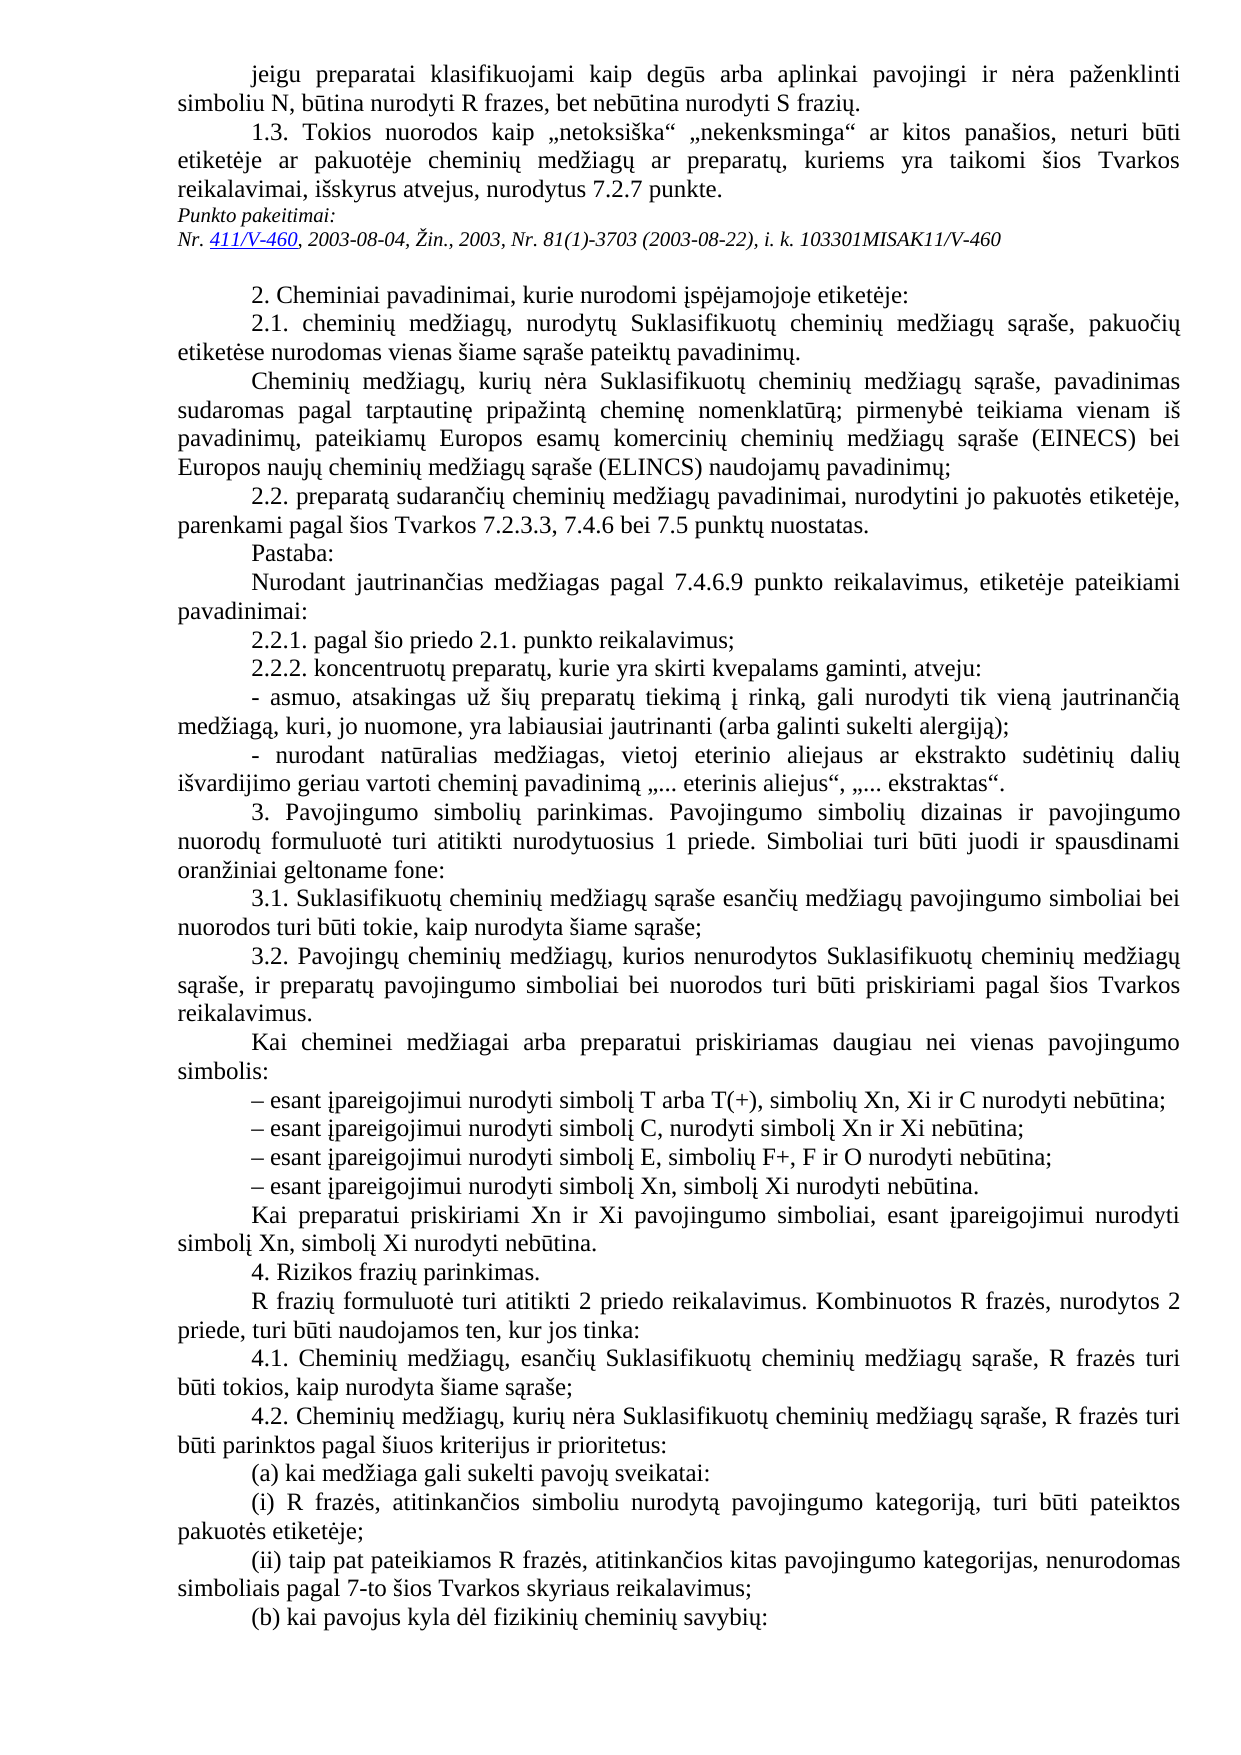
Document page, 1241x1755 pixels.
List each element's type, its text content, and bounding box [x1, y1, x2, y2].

text Pastaba: [177, 538, 1181, 567]
text Nr. 411/V-460, 2003-08-04, Žin., 2003, Nr. 81(1)-3703 (2003-08-22), i. k. 103301MISAK11/V-460 [177, 227, 1181, 251]
text 2.2.1. pagal šio priedo 2.1. punkto reikalavimus; [177, 625, 1181, 653]
text (i) R frazės, atitinkančios simboliu nurodytą pavojingumo kategoriją, turi būti pateiktos pakuotės etiketėje; [177, 1487, 1181, 1545]
text (ii) taip pat pateikiamos R frazės, atitinkančios kitas pavojingumo kategorijas, nenurodomas simboliais pagal 7-to šios Tvarkos skyriaus reikalavimus; [177, 1545, 1181, 1602]
text 2.1. cheminių medžiagų, nurodytų Suklasifikuotų cheminių medžiagų sąraše, pakuočių etiketėse nurodomas vienas šiame sąraše pateiktų pavadinimų. [177, 308, 1181, 366]
text Punkto pakeitimai: [177, 203, 1181, 227]
text Kai preparatui priskiriami Xn ir Xi pavojingumo simboliai, esant įpareigojimui nurodyti simbolį Xn, simbolį Xi nurodyti nebūtina. [177, 1200, 1181, 1257]
text - asmuo, atsakingas už šių preparatų tiekimą į rinką, gali nurodyti tik vieną jautrinančią medžiagą, kuri, jo nuomone, yra labiausiai jautrinanti (arba galinti sukelti alergiją); [177, 682, 1181, 740]
text 1.3. Tokios nuorodos kaip „netoksiška“ „nekenksminga“ ar kitos panašios, neturi būti etiketėje ar pakuotėje cheminių medžiagų ar preparatų, kuriems yra taikomi šios Tvarkos reikalavimai, išskyrus atvejus, nurodytus 7.2.7 punkte. [177, 117, 1181, 203]
text Nurodant jautrinančias medžiagas pagal 7.4.6.9 punkto reikalavimus, etiketėje pateikiami pavadinimai: [177, 567, 1181, 625]
text 4. Rizikos frazių parinkimas. [177, 1257, 1181, 1286]
text 2.2.2. koncentruotų preparatų, kurie yra skirti kvepalams gaminti, atveju: [177, 653, 1181, 682]
text 3.2. Pavojingų cheminių medžiagų, kurios nenurodytos Suklasifikuotų cheminių medžiagų sąraše, ir preparatų pavojingumo simboliai bei nuorodos turi būti priskiriami pagal šios Tvarkos reikalavimus. [177, 941, 1181, 1027]
text 2.2. preparatą sudarančių cheminių medžiagų pavadinimai, nurodytini jo pakuotės etiketėje, parenkami pagal šios Tvarkos 7.2.3.3, 7.4.6 bei 7.5 punktų nuostatas. [177, 481, 1181, 538]
text (a) kai medžiaga gali sukelti pavojų sveikatai: [177, 1458, 1181, 1487]
text 3. Pavojingumo simbolių parinkimas. Pavojingumo simbolių dizainas ir pavojingumo nuorodų formuluotė turi atitikti nurodytuosius 1 priede. Simboliai turi būti juodi ir spausdinami oranžiniai geltoname fone: [177, 797, 1181, 883]
text 4.1. Cheminių medžiagų, esančių Suklasifikuotų cheminių medžiagų sąraše, R frazės turi būti tokios, kaip nurodyta šiame sąraše; [177, 1343, 1181, 1401]
text 2. Cheminiai pavadinimai, kurie nurodomi įspėjamojoje etiketėje: [177, 280, 1181, 308]
text 4.2. Cheminių medžiagų, kurių nėra Suklasifikuotų cheminių medžiagų sąraše, R frazės turi būti parinktos pagal šiuos kriterijus ir prioritetus: [177, 1401, 1181, 1458]
text jeigu preparatai klasifikuojami kaip degūs arba aplinkai pavojingi ir nėra paženklinti simboliu N, būtina nurodyti R frazes, bet nebūtina nurodyti S frazių. [177, 59, 1181, 117]
text – esant įpareigojimui nurodyti simbolį Xn, simbolį Xi nurodyti nebūtina. [177, 1171, 1181, 1200]
text R frazių formuluotė turi atitikti 2 priedo reikalavimus. Kombinuotos R frazės, nurodytos 2 priede, turi būti naudojamos ten, kur jos tinka: [177, 1286, 1181, 1343]
text Cheminių medžiagų, kurių nėra Suklasifikuotų cheminių medžiagų sąraše, pavadinimas sudaromas pagal tarptautinę pripažintą cheminę nomenklatūrą; pirmenybė teikiama vienam iš pavadinimų, pateikiamų Europos esamų komercinių cheminių medžiagų sąraše (EINECS) bei Europos naujų cheminių medžiagų sąraše (ELINCS) naudojamų pavadinimų; [177, 366, 1181, 481]
text – esant įpareigojimui nurodyti simbolį C, nurodyti simbolį Xn ir Xi nebūtina; [177, 1113, 1181, 1142]
text 3.1. Suklasifikuotų cheminių medžiagų sąraše esančių medžiagų pavojingumo simboliai bei nuorodos turi būti tokie, kaip nurodyta šiame sąraše; [177, 883, 1181, 941]
text (b) kai pavojus kyla dėl fizikinių cheminių savybių: [177, 1602, 1181, 1631]
text Kai cheminei medžiagai arba preparatui priskiriamas daugiau nei vienas pavojingumo simbolis: [177, 1027, 1181, 1085]
text - nurodant natūralias medžiagas, vietoj eterinio aliejaus ar ekstrakto sudėtinių dalių išvardijimo geriau vartoti cheminį pavadinimą „... eterinis aliejus“, „... ekstraktas“. [177, 740, 1181, 797]
text – esant įpareigojimui nurodyti simbolį E, simbolių F+, F ir O nurodyti nebūtina; [177, 1142, 1181, 1171]
text – esant įpareigojimui nurodyti simbolį T arba T(+), simbolių Xn, Xi ir C nurodyti nebūtina; [177, 1085, 1181, 1113]
